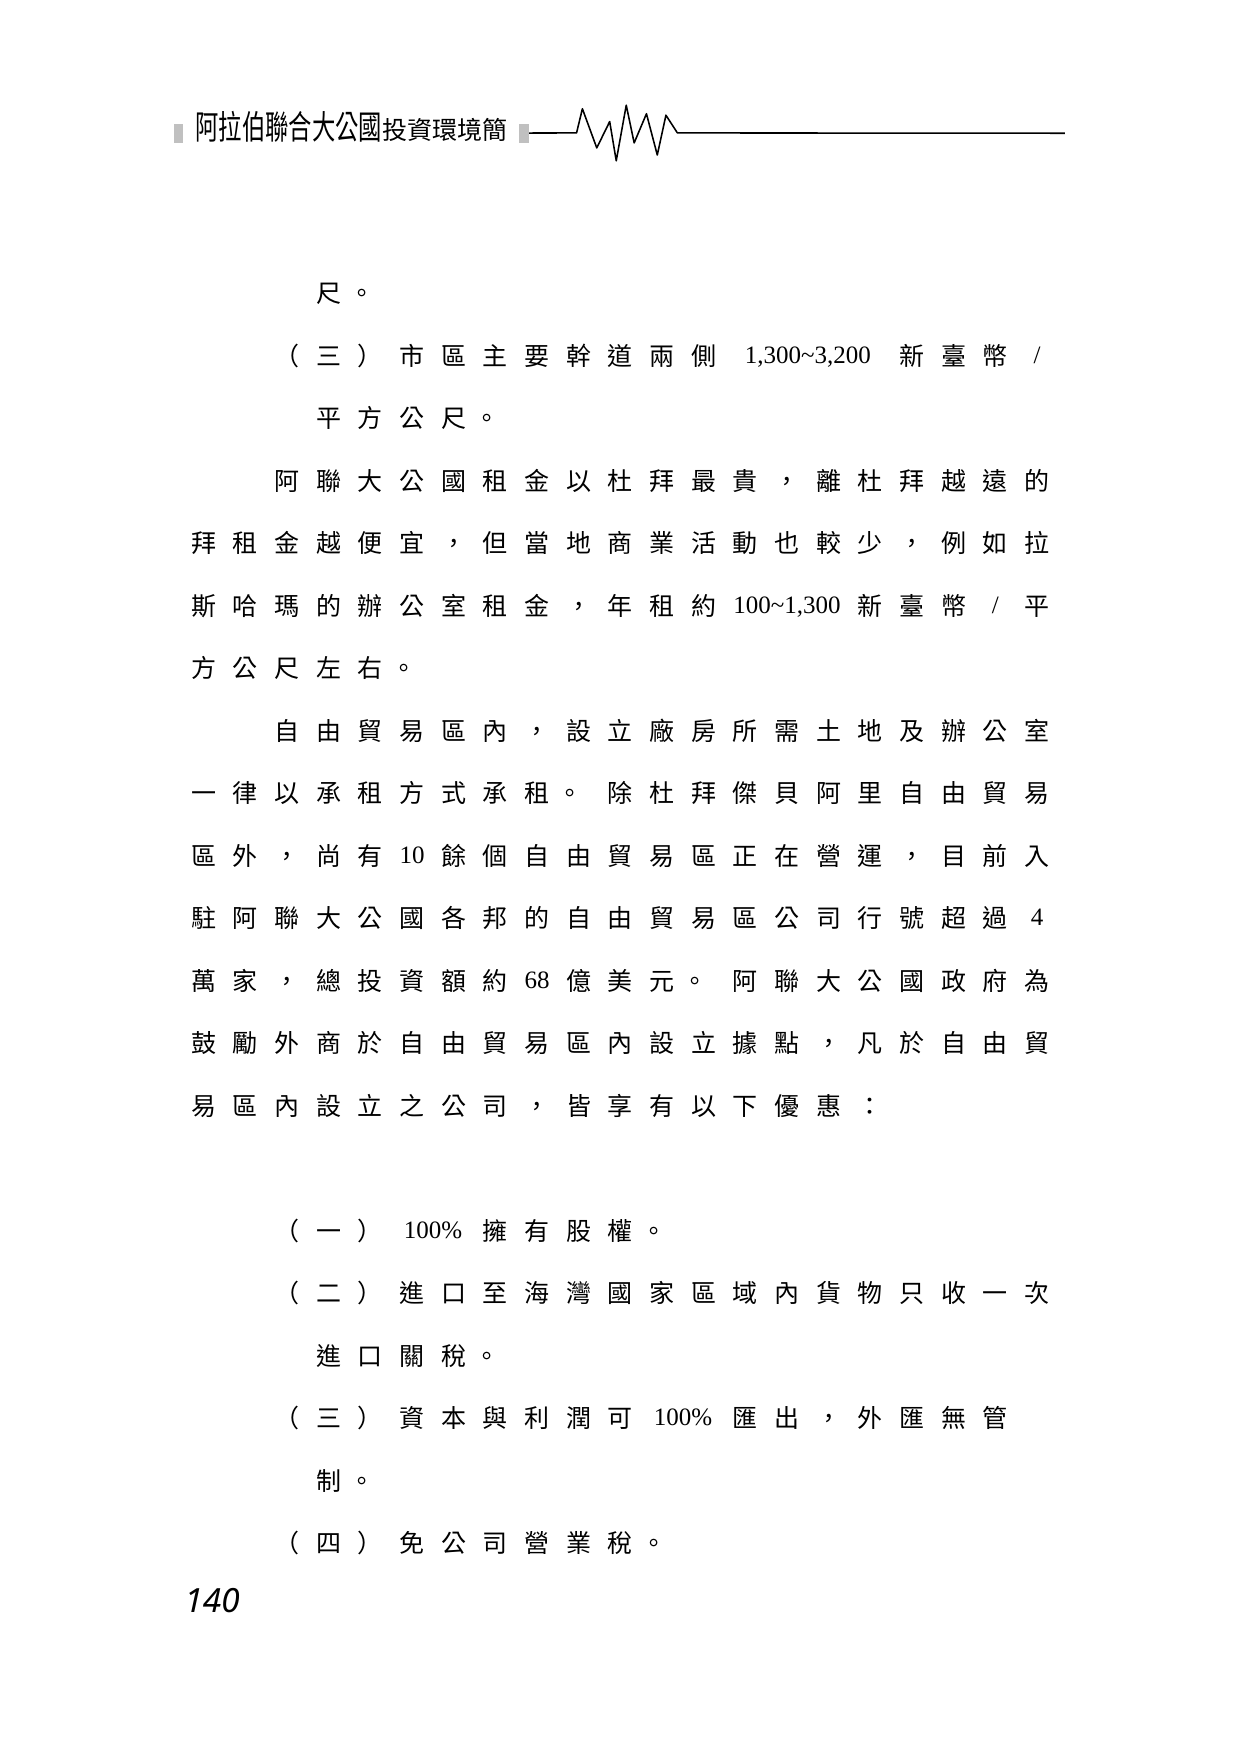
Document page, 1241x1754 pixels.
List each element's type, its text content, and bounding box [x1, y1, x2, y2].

text 自由貿易區內，設立廠房所需土地及辦公室一律以承租方式承租。除杜拜傑貝阿里自由貿易區外，尚有10餘個自由貿易區正在營運，目前入駐阿聯大公國各邦的自由貿易區公司行號超過4萬家，總投資額約68億美元。阿聯大公國政府為鼓勵外商於自由貿易區內設立據點，凡於自由貿易區內設立之公司，皆享有以下優惠： [183, 688, 1058, 1125]
text （一）100%擁有股權。 [232, 1188, 1058, 1250]
text 阿聯大公國租金以杜拜最貴，離杜拜越遠的拜租金越便宜，但當地商業活動也較少，例如拉斯哈瑪的辦公室租金，年租約100~1,300新臺幣/平方公尺左右。 [183, 438, 1058, 688]
text 尺。 [231, 250, 1058, 313]
text （三）市區主要幹道兩側1,300~3,200新臺幣/平方公尺。 [231, 313, 1058, 438]
text （四）免公司營業稅。 [232, 1500, 1058, 1563]
text （三）資本與利潤可100%匯出，外匯無管制。 [232, 1375, 1058, 1500]
text （二）進口至海灣國家區域內貨物只收一次進口關稅。 [232, 1250, 1058, 1375]
